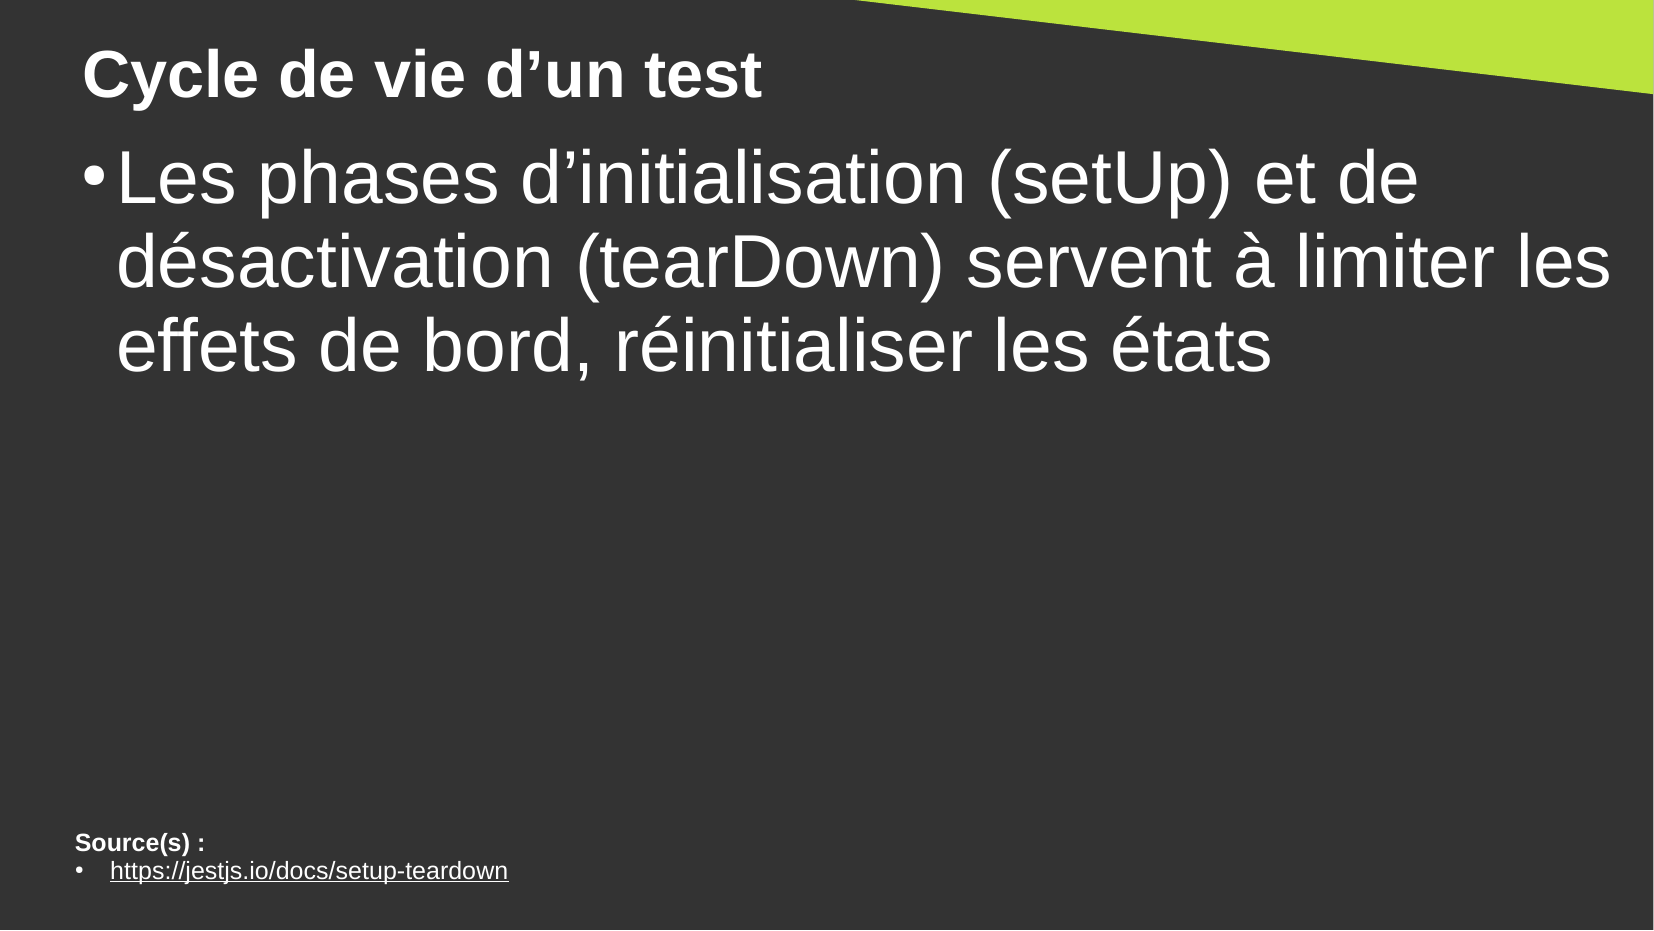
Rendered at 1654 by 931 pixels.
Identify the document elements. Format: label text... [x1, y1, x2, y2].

list Les phases d’initialisation (setUp) et de désactivation (tearDown) servent à limiter les effets de bord, réinitialiser les états [80, 135, 1619, 839]
title Cycle de vie d’un test [82, 37, 1571, 112]
text_box [854, 0, 1654, 95]
text_box Source(s) : https://jestjs.io/docs/setup-teardown [60, 821, 1546, 906]
